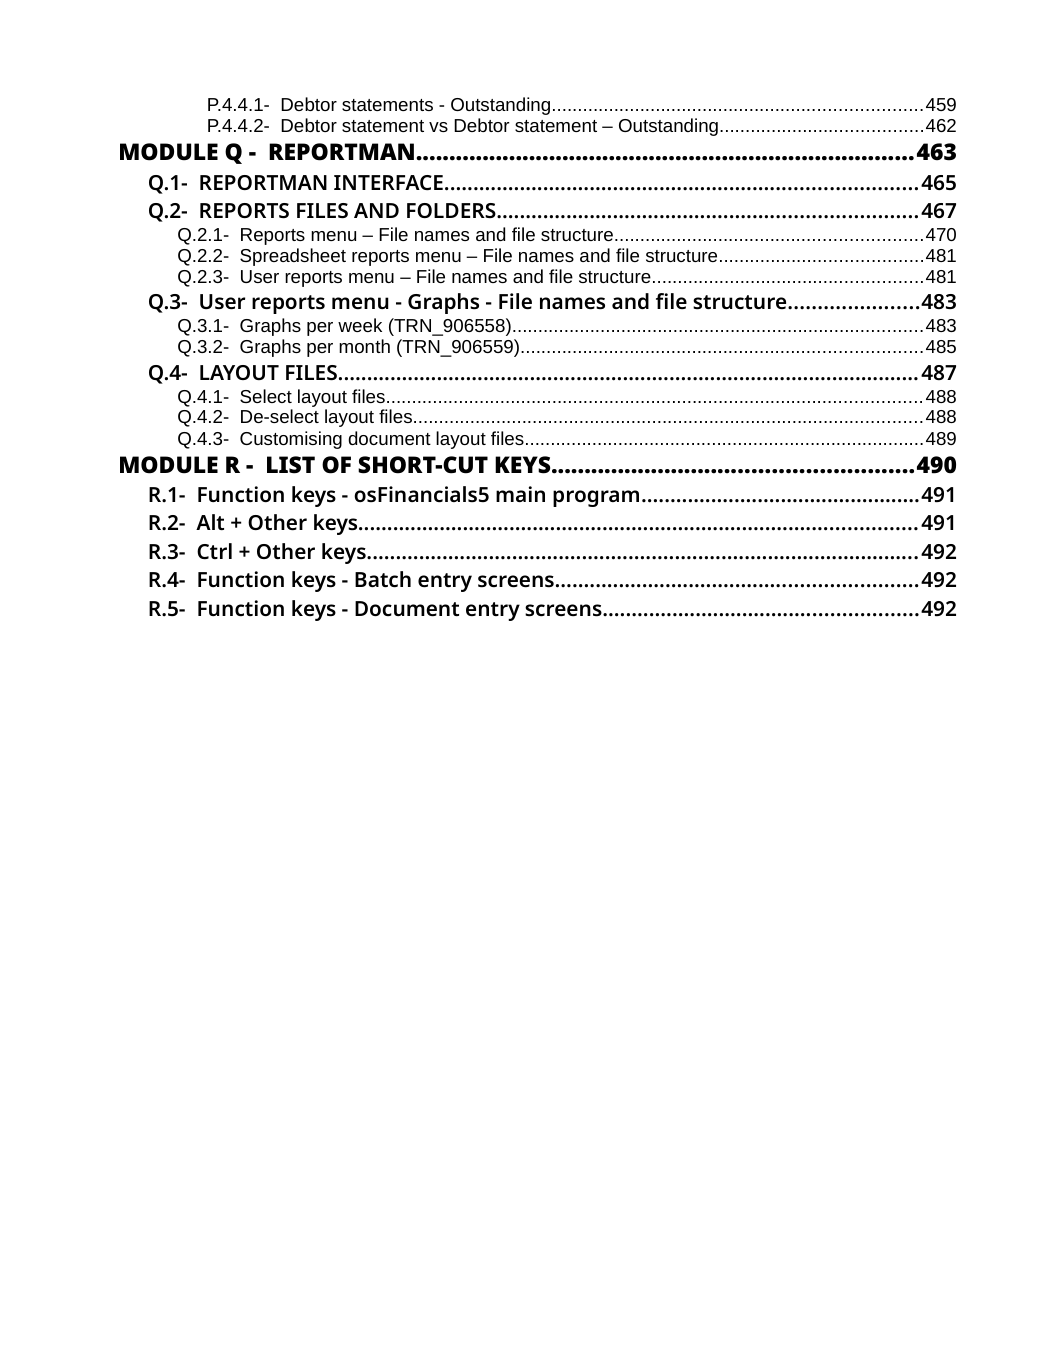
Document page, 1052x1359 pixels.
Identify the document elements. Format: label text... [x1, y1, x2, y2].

text Q.2.2- Spreadsheet reports menu – File names and file structure 481 [177, 245, 957, 266]
text Q.4.3- Customising document layout files 489 [177, 428, 957, 449]
text Q.2- REPORTS FILES AND FOLDERS 467 [148, 196, 957, 224]
text Q.3.1- Graphs per week (TRN_906558) 483 [177, 316, 957, 337]
text R.4- Function keys - Batch entry screens 492 [148, 565, 957, 594]
text MODULE R - LIST OF SHORT-CUT KEYS 490 [118, 449, 957, 480]
text Q.4.1- Select layout files 488 [177, 386, 957, 407]
text Q.4.2- De-select layout files 488 [177, 407, 957, 428]
text R.2- Alt + Other keys 491 [148, 508, 957, 537]
text Q.4- LAYOUT FILES 487 [148, 358, 957, 386]
text Q.3.2- Graphs per month (TRN_906559) 485 [177, 337, 957, 358]
text Q.3- User reports menu - Graphs - File names and file structure 483 [148, 287, 957, 316]
text P.4.4.1- Debtor statements - Outstanding 459 [207, 94, 957, 115]
text MODULE Q - REPORTMAN 463 [118, 136, 957, 168]
text Q.1- REPORTMAN INTERFACE 465 [148, 168, 957, 196]
text R.3- Ctrl + Other keys 492 [148, 537, 957, 565]
text P.4.4.2- Debtor statement vs Debtor statement – Outstanding 462 [207, 115, 957, 136]
text R.5- Function keys - Document entry screens 492 [148, 594, 957, 622]
text R.1- Function keys - osFinancials5 main program 491 [148, 480, 957, 508]
text Q.2.1- Reports menu – File names and file structure 470 [177, 224, 957, 245]
text Q.2.3- User reports menu – File names and file structure 481 [177, 266, 957, 287]
